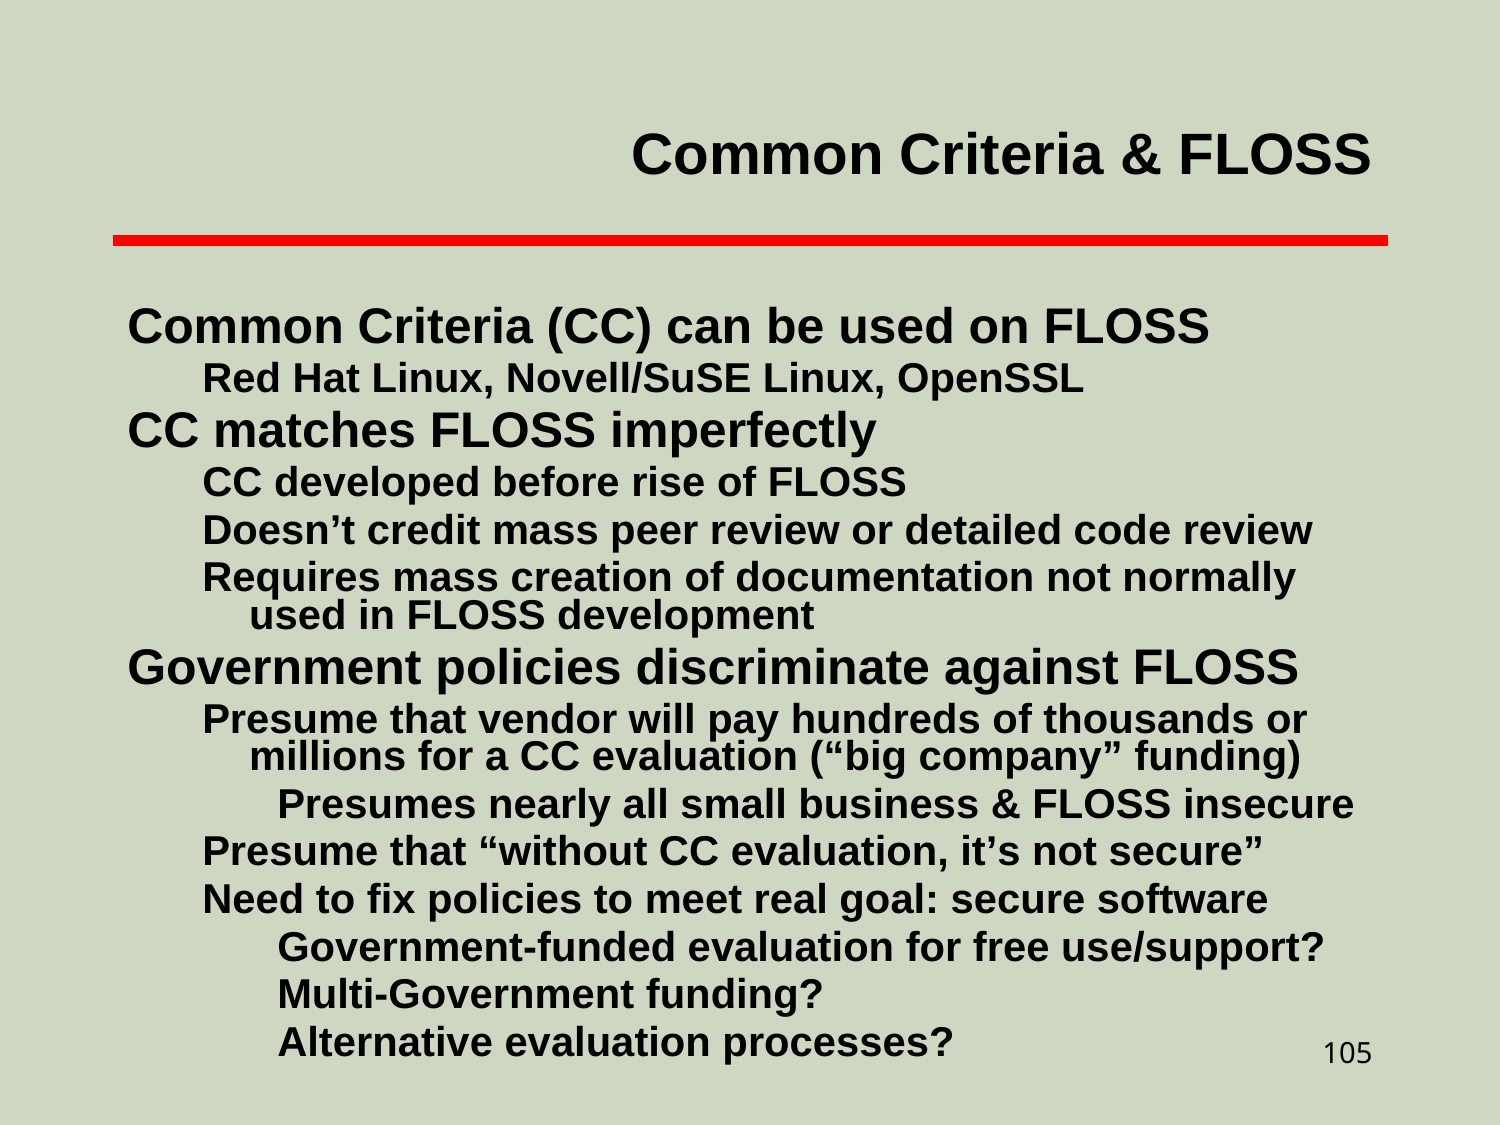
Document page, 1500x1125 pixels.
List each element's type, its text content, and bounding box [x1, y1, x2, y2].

title Common Criteria & FLOSS [337, 85, 1388, 224]
list Common Criteria (CC) can be used on FLOSS Red Hat Linux, Novell/SuSE Linux, OpenSSL CC matches FLOSS imperfectly CC developed before rise of FLOSS Doesn’t credit mass peer review or detailed code review Requires mass creation of documentation not normally used in FLOSS development Government policies discriminate against FLOSS Presume that vendor will pay hundreds of thousands or millions for a CC evaluation (“big company” funding) Presumes nearly all small business & FLOSS insecure Presume that “without CC evaluation, it’s not secure” Need to fix policies to meet real goal: secure software Government-funded evaluation for free use/support? Multi-Government funding? Alternative evaluation processes? [112, 299, 1388, 1120]
